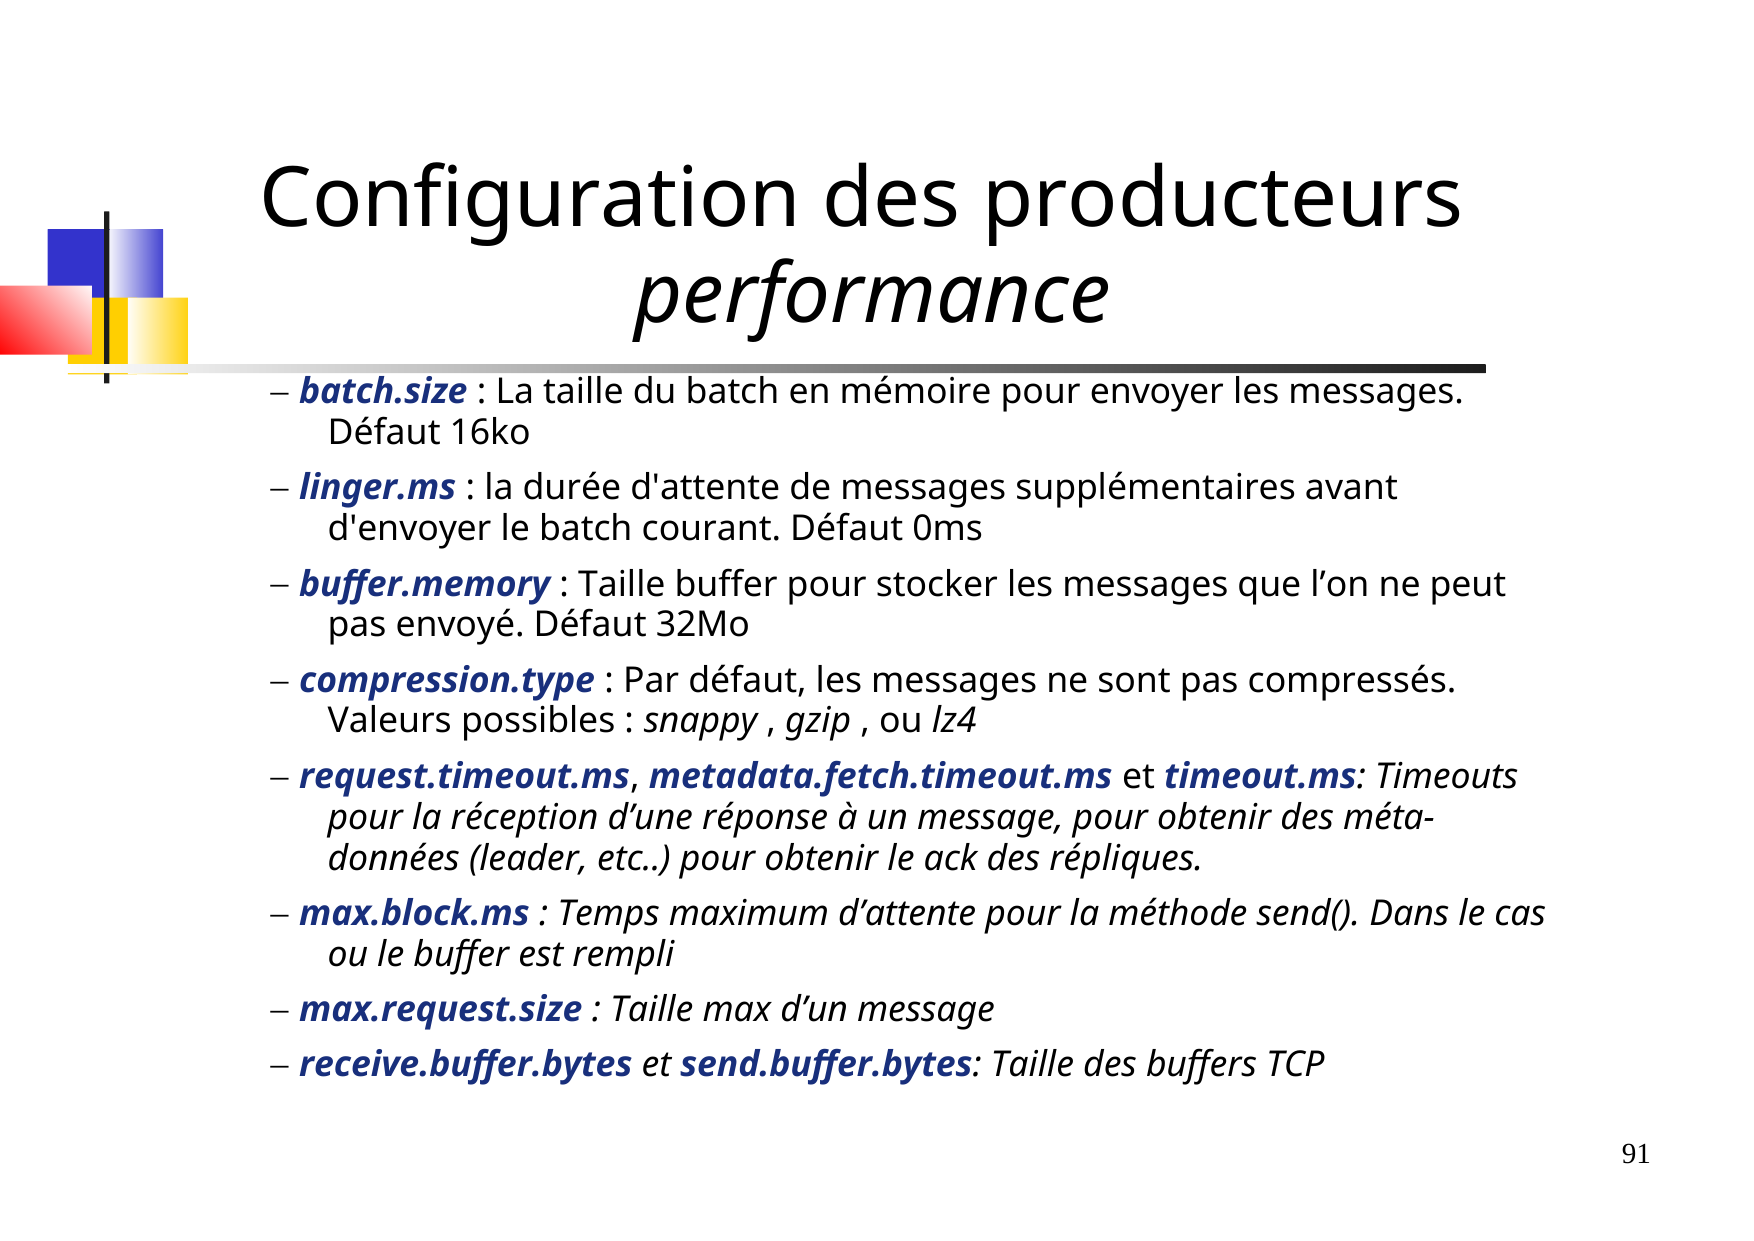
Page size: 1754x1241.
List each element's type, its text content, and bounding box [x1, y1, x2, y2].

title Configuration des producteurs performance [179, 139, 1567, 351]
list batch.size : La taille du batch en mémoire pour envoyer les messages. Défaut 16ko linger.ms : la durée d'attente de messages supplémentaires avant d'envoyer le batch courant. Défaut 0ms buffer.memory : Taille buffer pour stocker les messages que l’on ne peut pas envoyé. Défaut 32Mo compression.type : Par défaut, les messages ne sont pas compressés. Valeurs possibles : snappy , gzip , ou lz4 request.timeout.ms, metadata.fetch.timeout.ms et timeout.ms: Timeouts pour la réception d’une réponse à un message, pour obtenir des méta-données (leader, etc..) pour obtenir le ack des répliques. max.block.ms : Temps maximum d’attente pour la méthode send(). Dans le cas ou le buffer est rempli max.request.size : Taille max d’un message receive.buffer.bytes et send.buffer.bytes: Taille des buffers TCP [179, 371, 1567, 1091]
